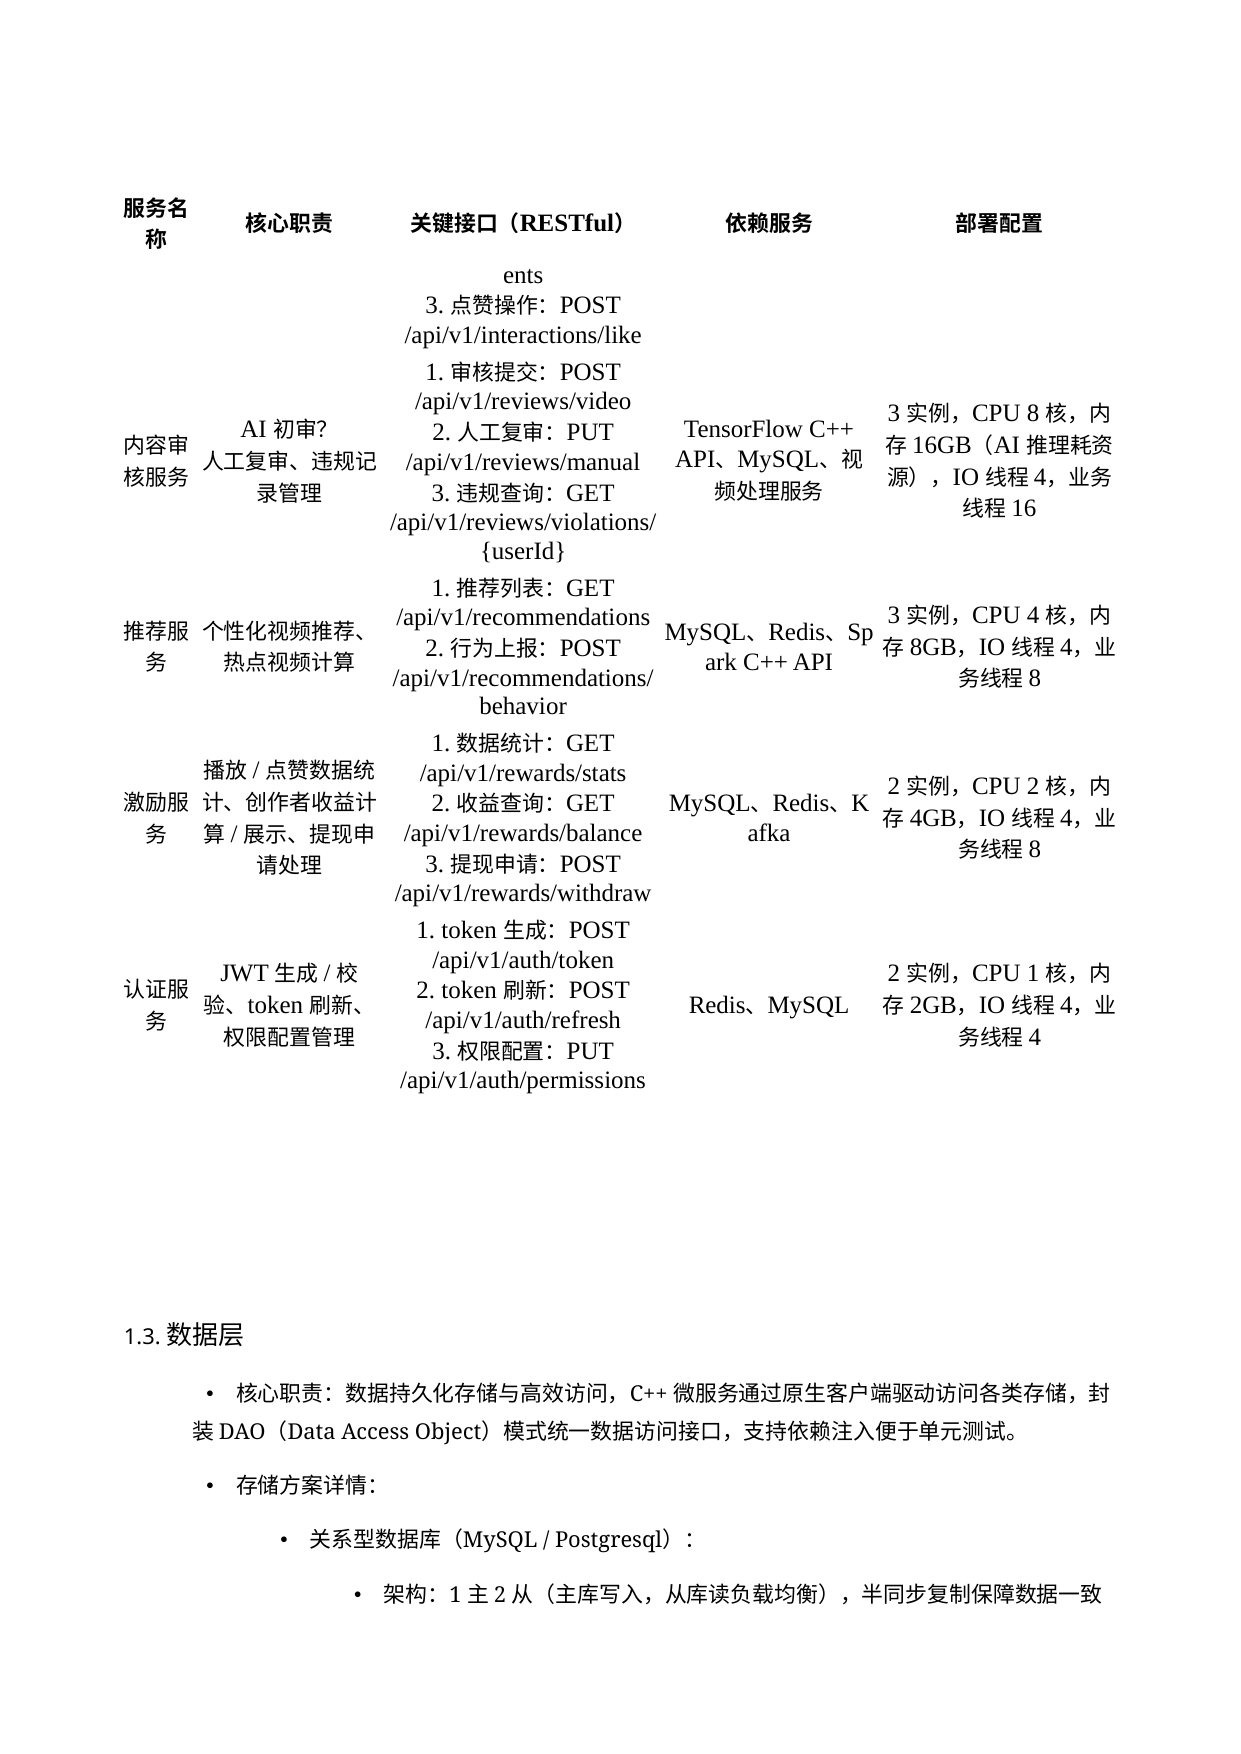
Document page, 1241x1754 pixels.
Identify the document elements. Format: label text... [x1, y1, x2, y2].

table_header 核心职责 [194, 188, 385, 257]
table_cell 1. 数据统计：GET /api/v1/rewards/stats 2. 收益查询：GET /api/v1/rewards/balance 3. 提现申请：POST /api/v1/rewards/withdraw [385, 723, 661, 910]
table_cell AI 初审？ 人工复审、违规记录管理 [194, 352, 385, 568]
table_cell 3 实例，CPU 4 核，内存 8GB，IO 线程 4，业务线程 8 [877, 568, 1122, 723]
table_header 部署配置 [877, 188, 1122, 257]
table_cell 1. 审核提交：POST /api/v1/reviews/video 2. 人工复审：PUT /api/v1/reviews/manual 3. 违规查询：GET /api/v1/reviews/violations/{userId} [385, 352, 661, 568]
list 架构：1 主 2 从（主库写入，从库读负载均衡），半同步复制保障数据一致性。 [310, 1577, 1122, 1608]
table_cell ents 3. 点赞操作：POST /api/v1/interactions/like [385, 257, 661, 352]
table_header 依赖服务 [661, 188, 877, 257]
table_cell Redis、MySQL [661, 910, 877, 1097]
table_cell [661, 257, 877, 352]
table_cell 播放 / 点赞数据统计、创作者收益计算 / 展示、提现申请处理 [194, 723, 385, 910]
table_cell 3 实例，CPU 8 核，内存 16GB（AI 推理耗资源），IO 线程 4，业务线程 16 [877, 352, 1122, 568]
table_cell [877, 257, 1122, 352]
table_cell 1. 推荐列表：GET /api/v1/recommendations 2. 行为上报：POST /api/v1/recommendations/behavior [385, 568, 661, 723]
list 核心职责：数据持久化存储与高效访问，C++ 微服务通过原生客户端驱动访问各类存储，封装 DAO（Data Access Object）模式统一数据访问接口，支持依赖注入便于单元测试。 [162, 1376, 1122, 1446]
table_cell [118, 257, 194, 352]
subtitle 数据层 [118, 1314, 1122, 1352]
table_cell 2 实例，CPU 1 核，内存 2GB，IO 线程 4，业务线程 4 [877, 910, 1122, 1097]
table_cell 2 实例，CPU 2 核，内存 4GB，IO 线程 4，业务线程 8 [877, 723, 1122, 910]
table_header 关键接口（RESTful） [385, 188, 661, 257]
table_cell 推荐服务 [118, 568, 194, 723]
table_cell MySQL、Redis、Kafka [661, 723, 877, 910]
table_cell [194, 257, 385, 352]
table_cell 内容审核服务 [118, 352, 194, 568]
table_cell MySQL、Redis、Spark C++ API [661, 568, 877, 723]
table_cell TensorFlow C++ API、MySQL、视频处理服务 [661, 352, 877, 568]
table_cell 个性化视频推荐、热点视频计算 [194, 568, 385, 723]
table_header 服务名称 [118, 188, 194, 257]
table_cell 激励服务 [118, 723, 194, 910]
list 存储方案详情： [162, 1468, 1122, 1500]
table_cell JWT 生成 / 校验、token 刷新、权限配置管理 [194, 910, 385, 1097]
table_cell 认证服务 [118, 910, 194, 1097]
list 关系型数据库（MySQL / Postgresql）： [236, 1522, 1122, 1554]
table_cell 1. token 生成：POST /api/v1/auth/token 2. token 刷新：POST /api/v1/auth/refresh 3. 权限配置：PUT /api/v1/auth/permissions [385, 910, 661, 1097]
